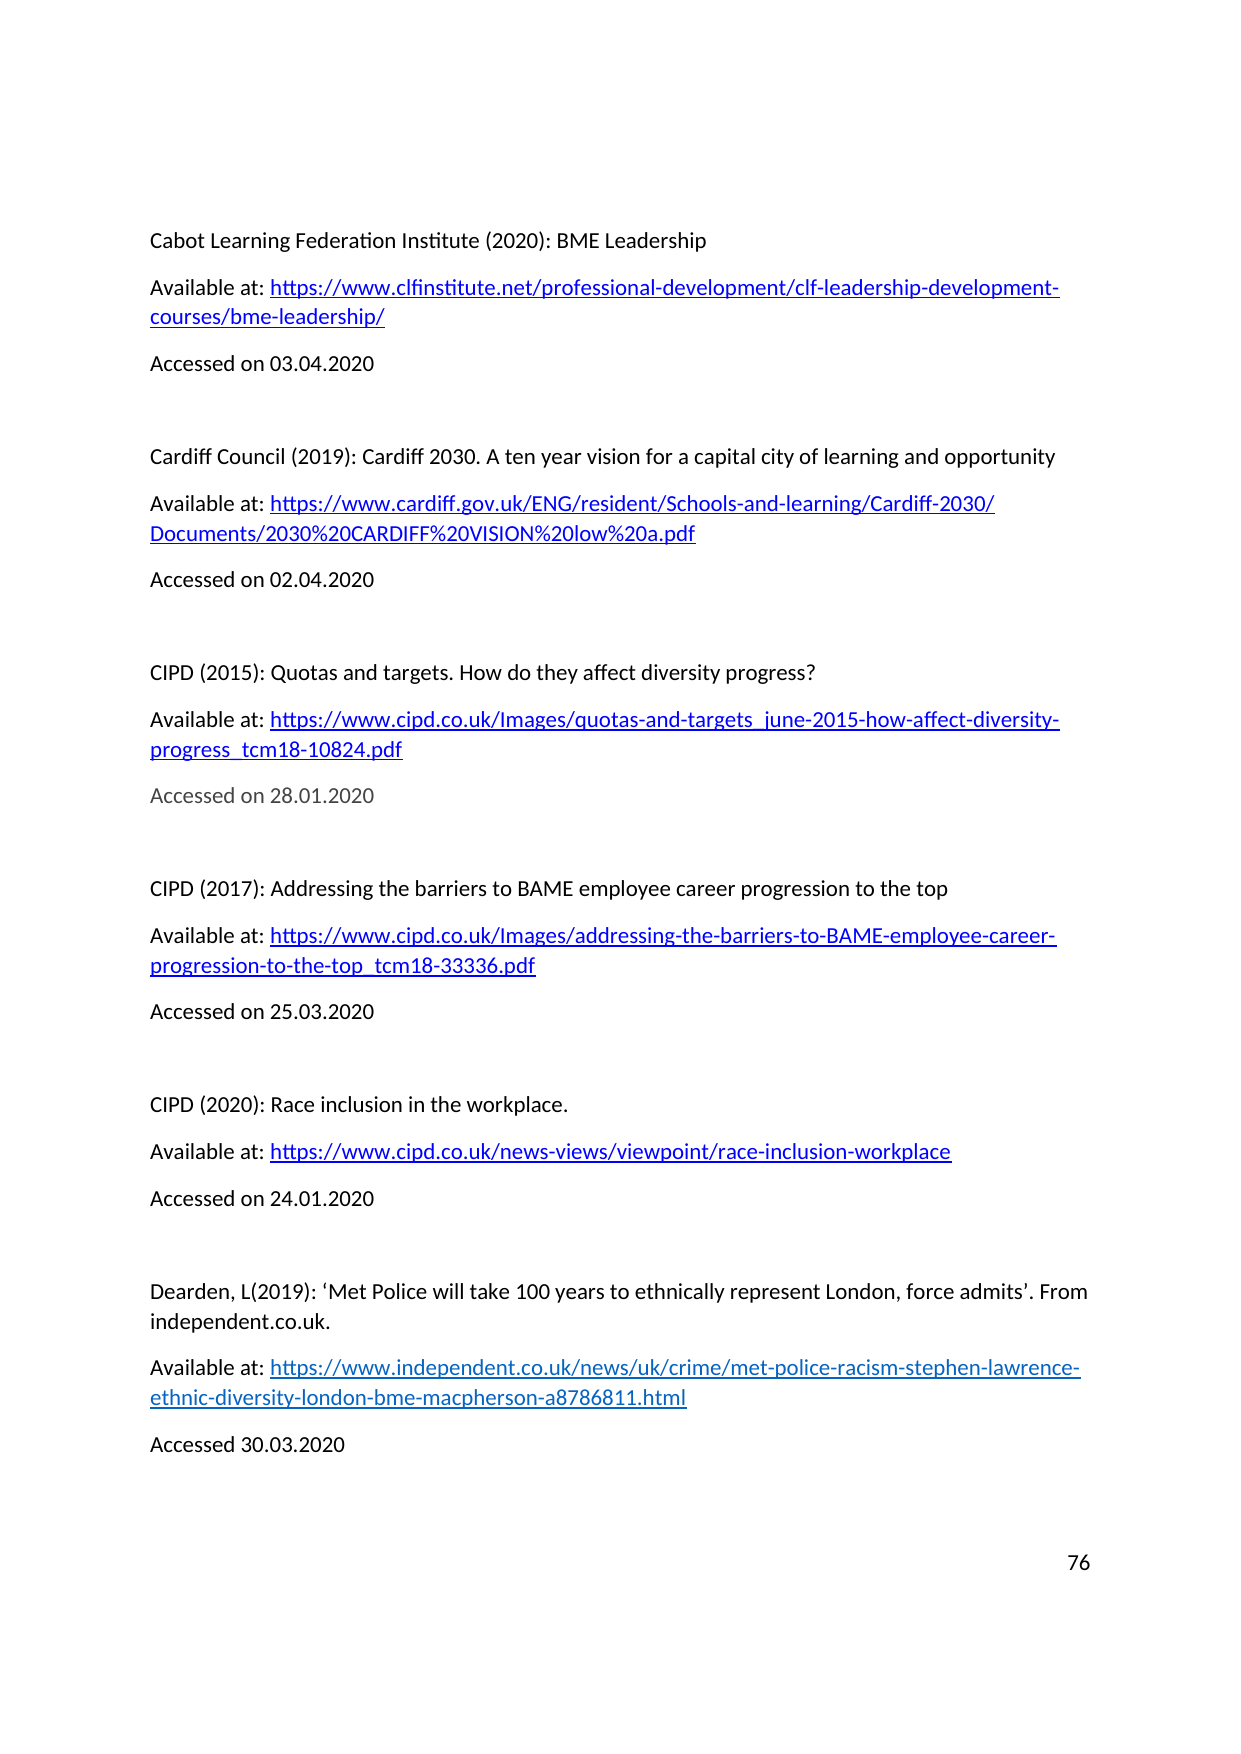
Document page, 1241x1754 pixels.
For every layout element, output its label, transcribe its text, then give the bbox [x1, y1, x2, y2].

text Accessed 30.03.2020 [150, 1430, 1090, 1458]
text Accessed on 25.03.2020 [150, 997, 1090, 1026]
text CIPD (2017): Addressing the barriers to BAME employee career progression to the top [150, 874, 1090, 902]
text Accessed on 24.01.2020 [150, 1184, 1090, 1212]
text Available at: https://www.clfinstitute.net/professional-development/clf-leadership-development-courses/bme-leadership/ [150, 273, 1090, 331]
text Available at: https://www.cipd.co.uk/Images/quotas-and-targets_june-2015-how-affect-diversity-progress_tcm18-10824.pdf [150, 705, 1090, 763]
text Available at: https://www.independent.co.uk/news/uk/crime/met-police-racism-stephen-lawrence-ethnic-diversity-london-bme-macpherson-a8786811.html [150, 1353, 1090, 1411]
text Accessed on 28.01.2020 [150, 781, 1090, 809]
text Accessed on 02.04.2020 [150, 565, 1090, 593]
text CIPD (2015): Quotas and targets. How do they affect diversity progress? [150, 658, 1090, 686]
text Accessed on 03.04.2020 [150, 349, 1090, 377]
text Cabot Learning Federation Institute (2020): BME Leadership [150, 226, 1090, 254]
text Dearden, L(2019): ‘Met Police will take 100 years to ethnically represent London, force admits’. From independent.co.uk. [150, 1277, 1090, 1335]
text Available at: https://www.cipd.co.uk/news-views/viewpoint/race-inclusion-workplace [150, 1137, 1090, 1165]
text Available at: https://www.cipd.co.uk/Images/addressing-the-barriers-to-BAME-employee-career-progression-to-the-top_tcm18-33336.pdf [150, 921, 1090, 979]
text Cardiff Council (2019): Cardiff 2030. A ten year vision for a capital city of learning and opportunity [150, 442, 1090, 470]
text Available at: https://www.cardiff.gov.uk/ENG/resident/Schools-and-learning/Cardiff-2030/Documents/2030%20CARDIFF%20VISION%20low%20a.pdf [150, 489, 1090, 547]
text CIPD (2020): Race inclusion in the workplace. [150, 1091, 1090, 1119]
